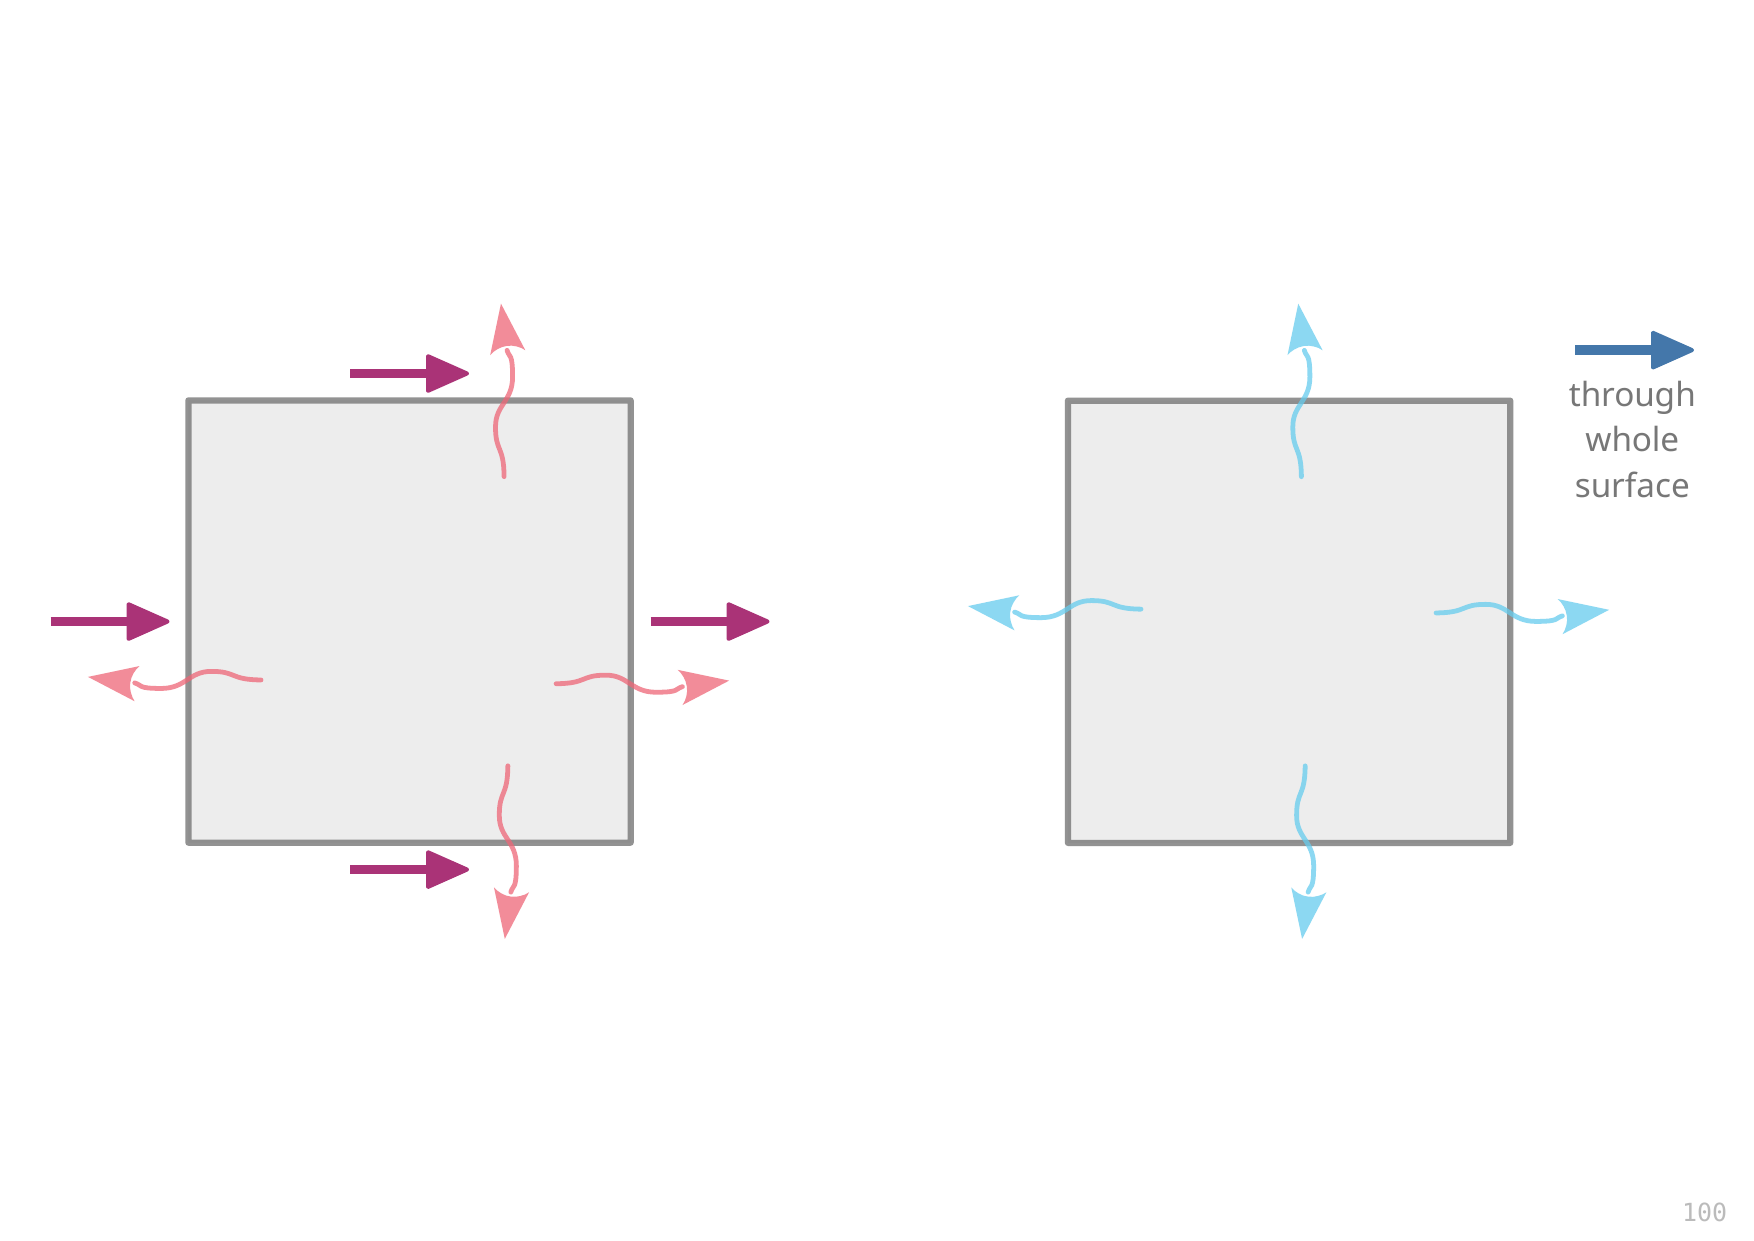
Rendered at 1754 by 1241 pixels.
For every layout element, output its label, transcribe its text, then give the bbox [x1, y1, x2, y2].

text_box [188, 400, 631, 843]
text_box through whole surface [1554, 363, 1703, 479]
text_box [1067, 400, 1511, 843]
